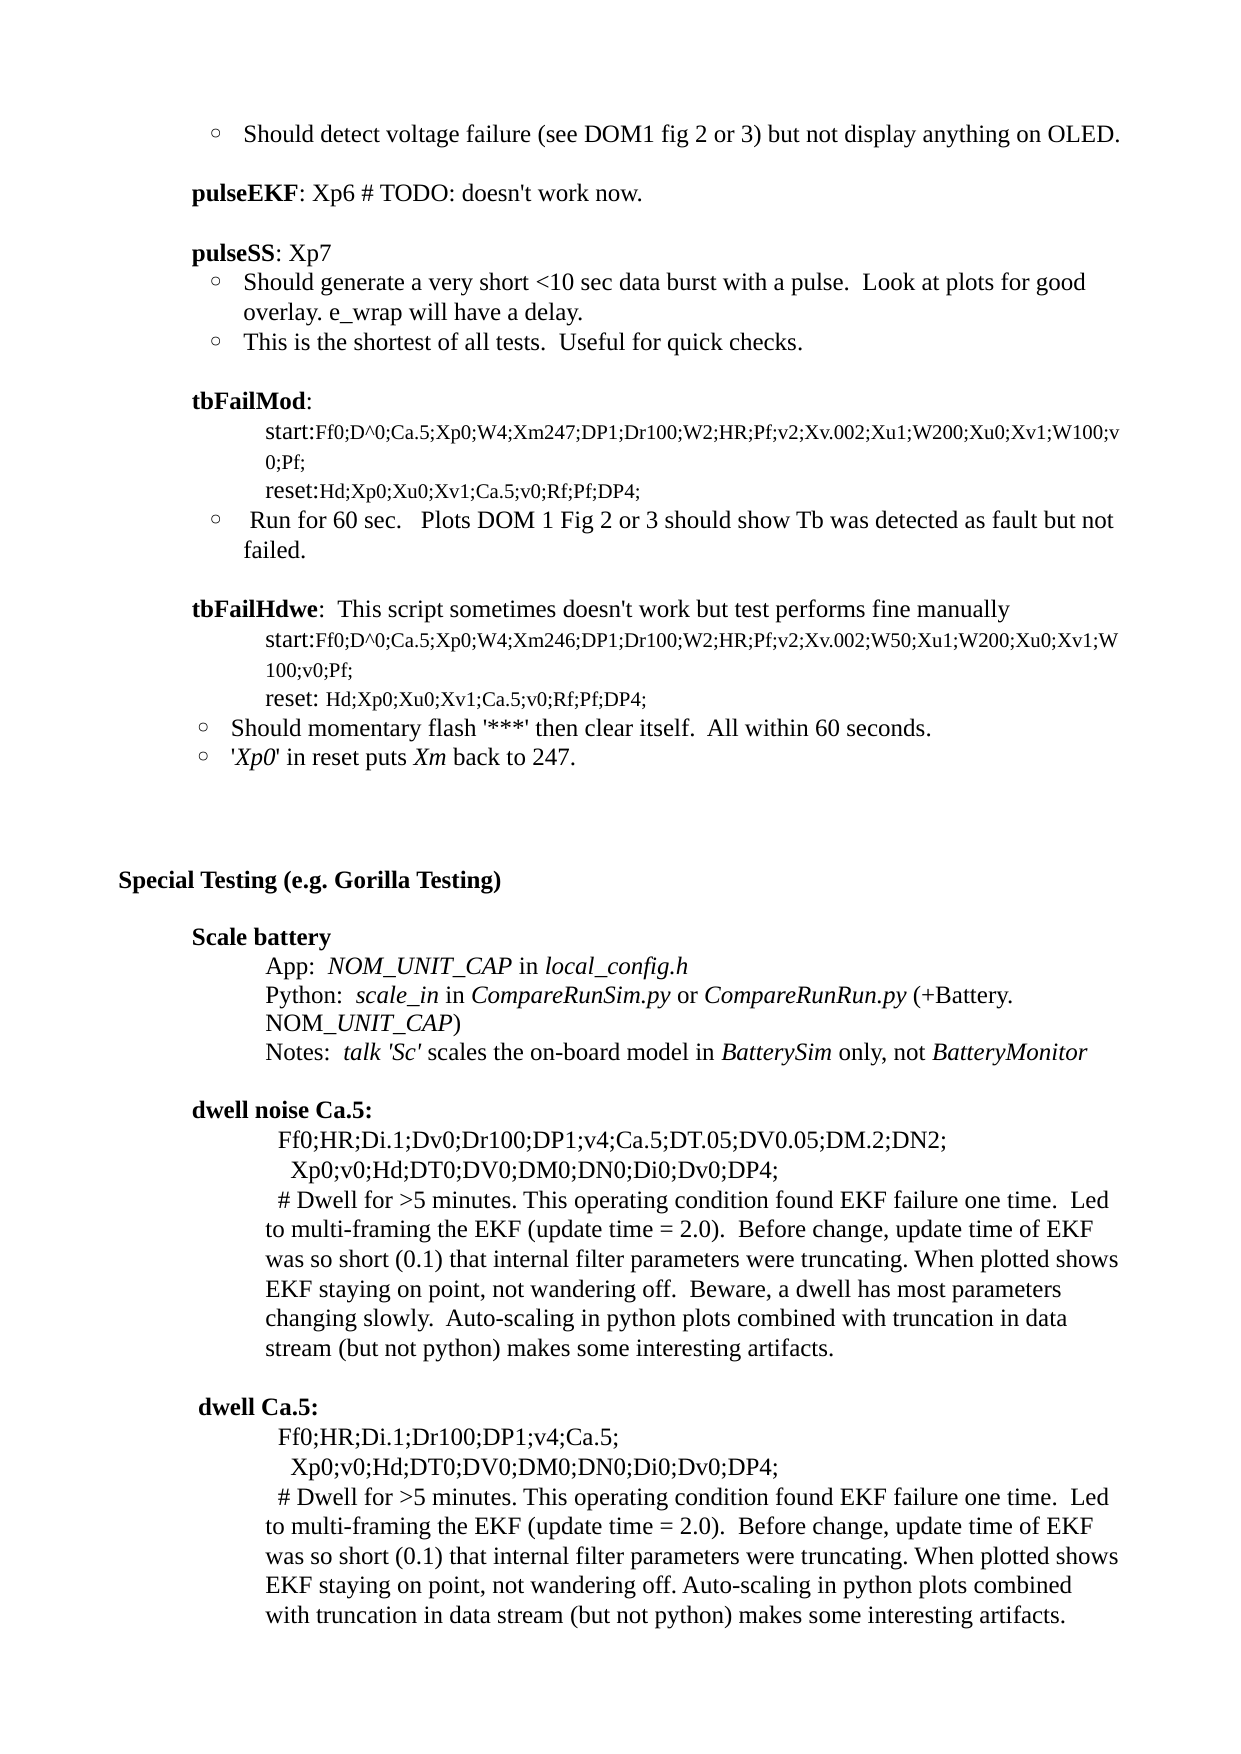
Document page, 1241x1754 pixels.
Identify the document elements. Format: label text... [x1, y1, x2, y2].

text App: NOM_UNIT_CAP in local_config.h [265, 951, 1122, 980]
list Run for 60 sec. Plots DOM 1 Fig 2 or 3 should show Tb was detected as fault but not failed. [206, 504, 1122, 563]
list Should detect voltage failure (see DOM1 fig 2 or 3) but not display anything on OLED. [206, 118, 1122, 148]
text tbFailMod: [118, 385, 1122, 415]
text Xp0;v0;Hd;DT0;DV0;DM0;DN0;Di0;Dv0;DP4; [265, 1154, 1122, 1184]
list 'Xp0' in reset puts Xm back to 247. [193, 742, 1122, 771]
text dwell Ca.5: [192, 1392, 1122, 1421]
text Xp0;v0;Hd;DT0;DV0;DM0;DN0;Di0;Dv0;DP4; [265, 1451, 1122, 1481]
list Should momentary flash '***' then clear itself. All within 60 seconds. [193, 712, 1122, 742]
text Special Testing (e.g. Gorilla Testing) [118, 865, 1122, 893]
text # Dwell for >5 minutes. This operating condition found EKF failure one time. Led to multi-framing the EKF (update time = 2.0). Before change, update time of EKF was so short (0.1) that internal filter parameters were truncating. When plotted shows EKF staying on point, not wandering off. Auto-scaling in python plots combined with truncation in data stream (but not python) makes some interesting artifacts. [265, 1481, 1122, 1629]
text Python: scale_in in CompareRunSim.py or CompareRunRun.py (+Battery. NOM_UNIT_CAP) [265, 980, 1122, 1037]
text reset:Hd;Xp0;Xu0;Xv1;Ca.5;v0;Rf;Pf;DP4; [118, 474, 1122, 504]
text # Dwell for >5 minutes. This operating condition found EKF failure one time. Led to multi-framing the EKF (update time = 2.0). Before change, update time of EKF was so short (0.1) that internal filter parameters were truncating. When plotted shows EKF staying on point, not wandering off. Beware, a dwell has most parameters changing slowly. Auto-scaling in python plots combined with truncation in data stream (but not python) makes some interesting artifacts. [265, 1184, 1122, 1362]
list This is the shortest of all tests. Useful for quick checks. [206, 326, 1122, 356]
text reset: Hd;Xp0;Xu0;Xv1;Ca.5;v0;Rf;Pf;DP4; [118, 682, 1122, 712]
text start:Ff0;D^0;Ca.5;Xp0;W4;Xm246;DP1;Dr100;W2;HR;Pf;v2;Xv.002;W50;Xu1;W200;Xu0;Xv1;W100;v0;Pf; [265, 623, 1122, 682]
text Ff0;HR;Di.1;Dv0;Dr100;DP1;v4;Ca.5;DT.05;DV0.05;DM.2;DN2; [265, 1124, 1122, 1154]
text pulseEKF: Xp6 # TODO: doesn't work now. [118, 177, 1122, 207]
text pulseSS: Xp7 [118, 237, 1122, 267]
text Ff0;HR;Di.1;Dr100;DP1;v4;Ca.5; [265, 1421, 1122, 1451]
text tbFailHdwe: This script sometimes doesn't work but test performs fine manually [192, 593, 1122, 623]
text Scale battery [192, 922, 1122, 951]
text start:Ff0;D^0;Ca.5;Xp0;W4;Xm247;DP1;Dr100;W2;HR;Pf;v2;Xv.002;Xu1;W200;Xu0;Xv1;W100;v0;Pf; [265, 415, 1122, 474]
list Should generate a very short <10 sec data burst with a pulse. Look at plots for good overlay. e_wrap will have a delay. [206, 267, 1122, 326]
text dwell noise Ca.5: [118, 1095, 1122, 1124]
text Notes: talk 'Sc' scales the on-board model in BatterySim only, not BatteryMonitor [265, 1037, 1122, 1095]
